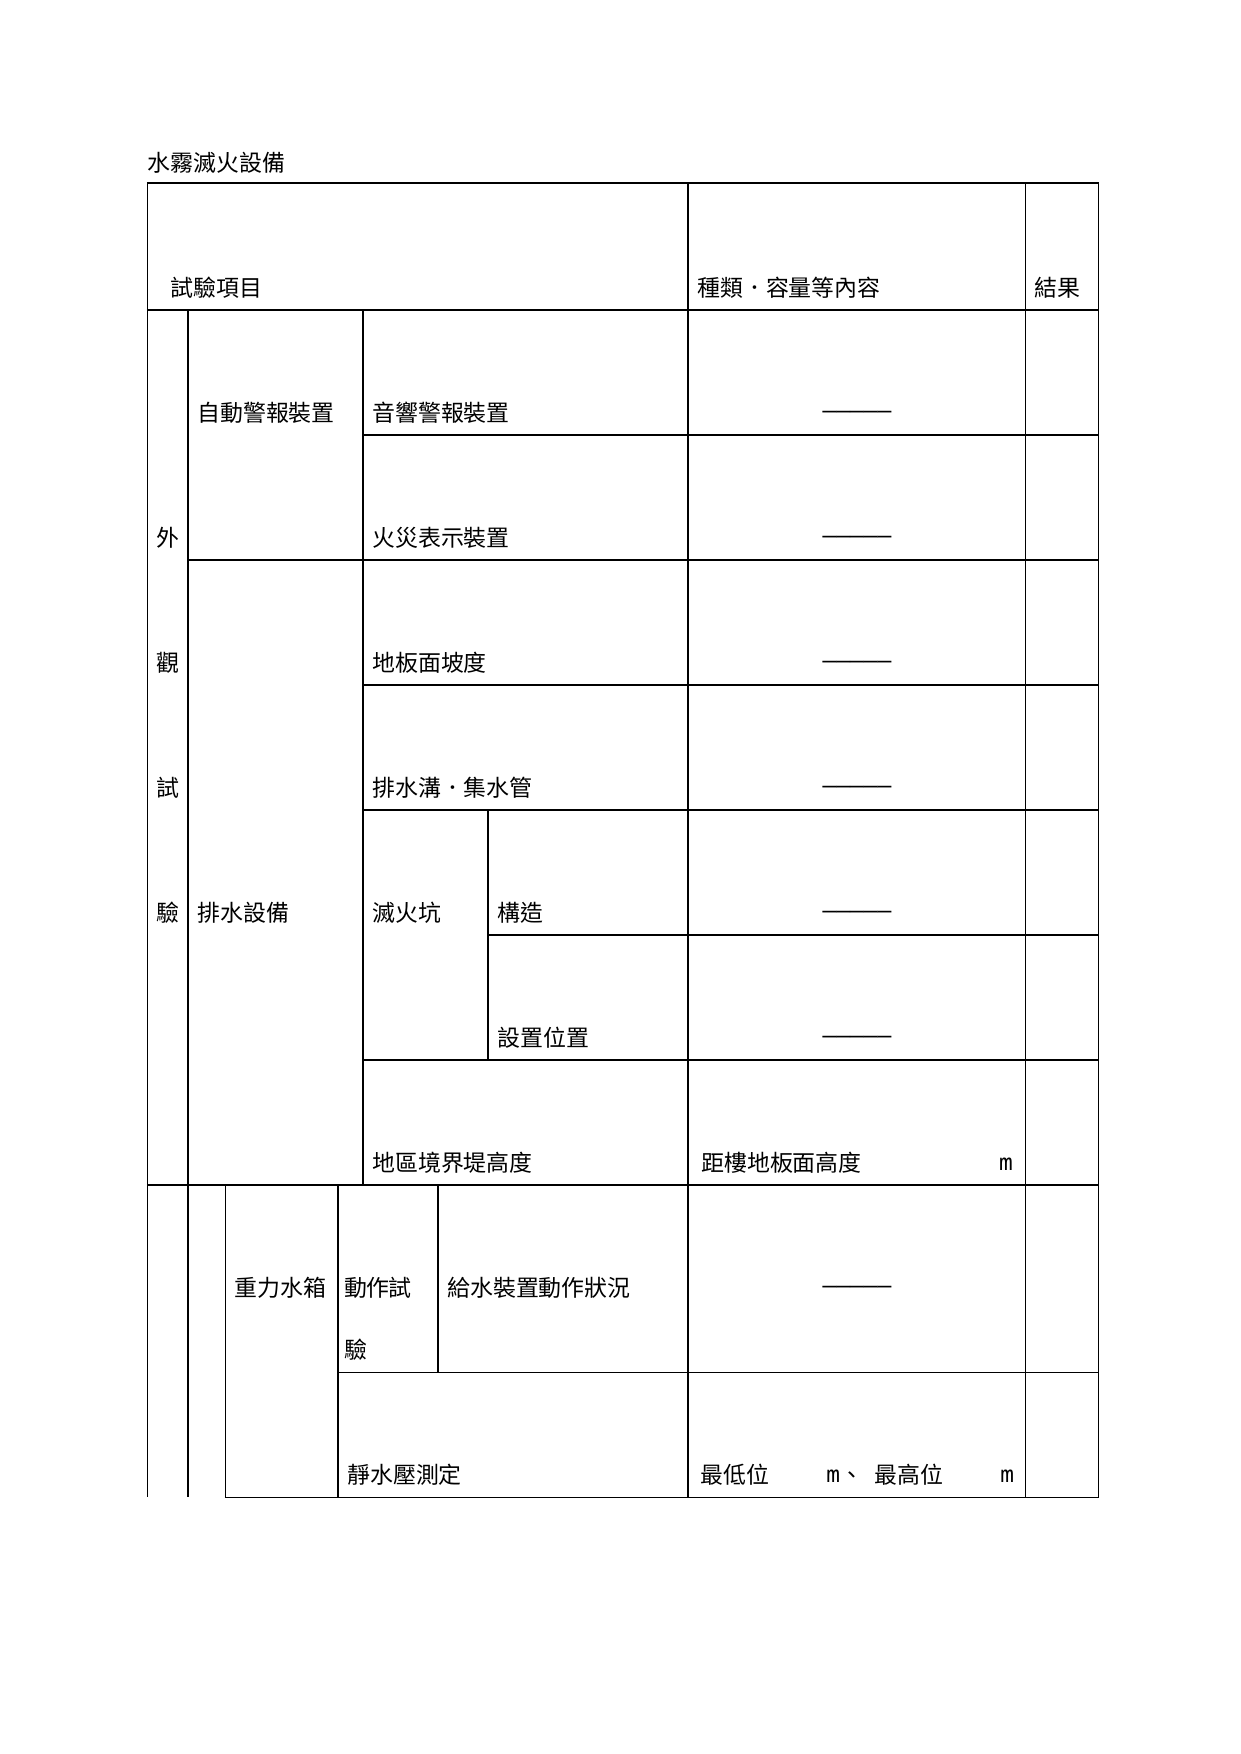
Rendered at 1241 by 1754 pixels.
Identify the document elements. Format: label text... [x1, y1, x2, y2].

table_cell 動作試驗 [339, 1186, 437, 1372]
table_cell ───── [689, 436, 1025, 559]
table_cell [189, 434, 362, 559]
table_header 結果 [1026, 184, 1098, 309]
table_cell 觀 [148, 559, 187, 684]
table_cell 自動警報裝置 [189, 311, 362, 434]
table_header 試驗項目 [148, 184, 687, 309]
table_cell [189, 684, 362, 809]
table_cell 給水裝置動作狀況 [439, 1186, 687, 1372]
table_cell [1026, 561, 1098, 684]
table_cell ───── [689, 936, 1025, 1059]
table_cell [148, 1372, 187, 1497]
table_cell [1026, 936, 1098, 1059]
table_header 種類．容量等內容 [689, 184, 1025, 309]
text 水霧滅火設備 [148, 120, 1092, 182]
table_cell [1026, 436, 1098, 559]
table_cell ───── [689, 811, 1025, 934]
table_cell [189, 561, 362, 684]
table_cell 靜水壓測定 [339, 1373, 687, 1497]
table_cell 最低位 m、 最高位 m [689, 1373, 1025, 1497]
table_cell 滅火坑 [364, 811, 487, 934]
table_cell 地板面坡度 [364, 561, 687, 684]
table_cell [189, 1372, 225, 1497]
table_cell ───── [689, 686, 1025, 809]
table_cell [1026, 811, 1098, 934]
table_cell [1026, 1186, 1098, 1372]
table_cell [364, 934, 487, 1059]
table_cell 外 [148, 434, 187, 559]
table_cell [148, 311, 187, 434]
table_cell [148, 1186, 187, 1372]
table_cell [189, 934, 362, 1059]
table_cell [148, 934, 187, 1059]
table_cell 排水溝．集水管 [364, 686, 687, 809]
table_cell [1026, 1373, 1098, 1497]
table_cell 驗 [148, 809, 187, 934]
table_cell [189, 1059, 362, 1184]
table_cell 試 [148, 684, 187, 809]
table_cell [1026, 311, 1098, 434]
table_cell 設置位置 [489, 936, 687, 1059]
table_cell 重力水箱 [226, 1186, 337, 1372]
table_cell [148, 1059, 187, 1184]
table_cell 火災表示裝置 [364, 436, 687, 559]
table_cell 地區境界堤高度 [364, 1061, 687, 1184]
table_cell ───── [689, 561, 1025, 684]
table_cell ───── [689, 311, 1025, 434]
table_cell 音響警報裝置 [364, 311, 687, 434]
table_cell 距樓地板面高度 m [689, 1061, 1025, 1184]
table_cell [1026, 686, 1098, 809]
table_cell ───── [689, 1186, 1025, 1372]
table_cell 排水設備 [189, 809, 362, 934]
table_cell [189, 1186, 225, 1372]
table_cell 構造 [489, 811, 687, 934]
table_cell [1026, 1061, 1098, 1184]
table_cell [226, 1372, 337, 1497]
